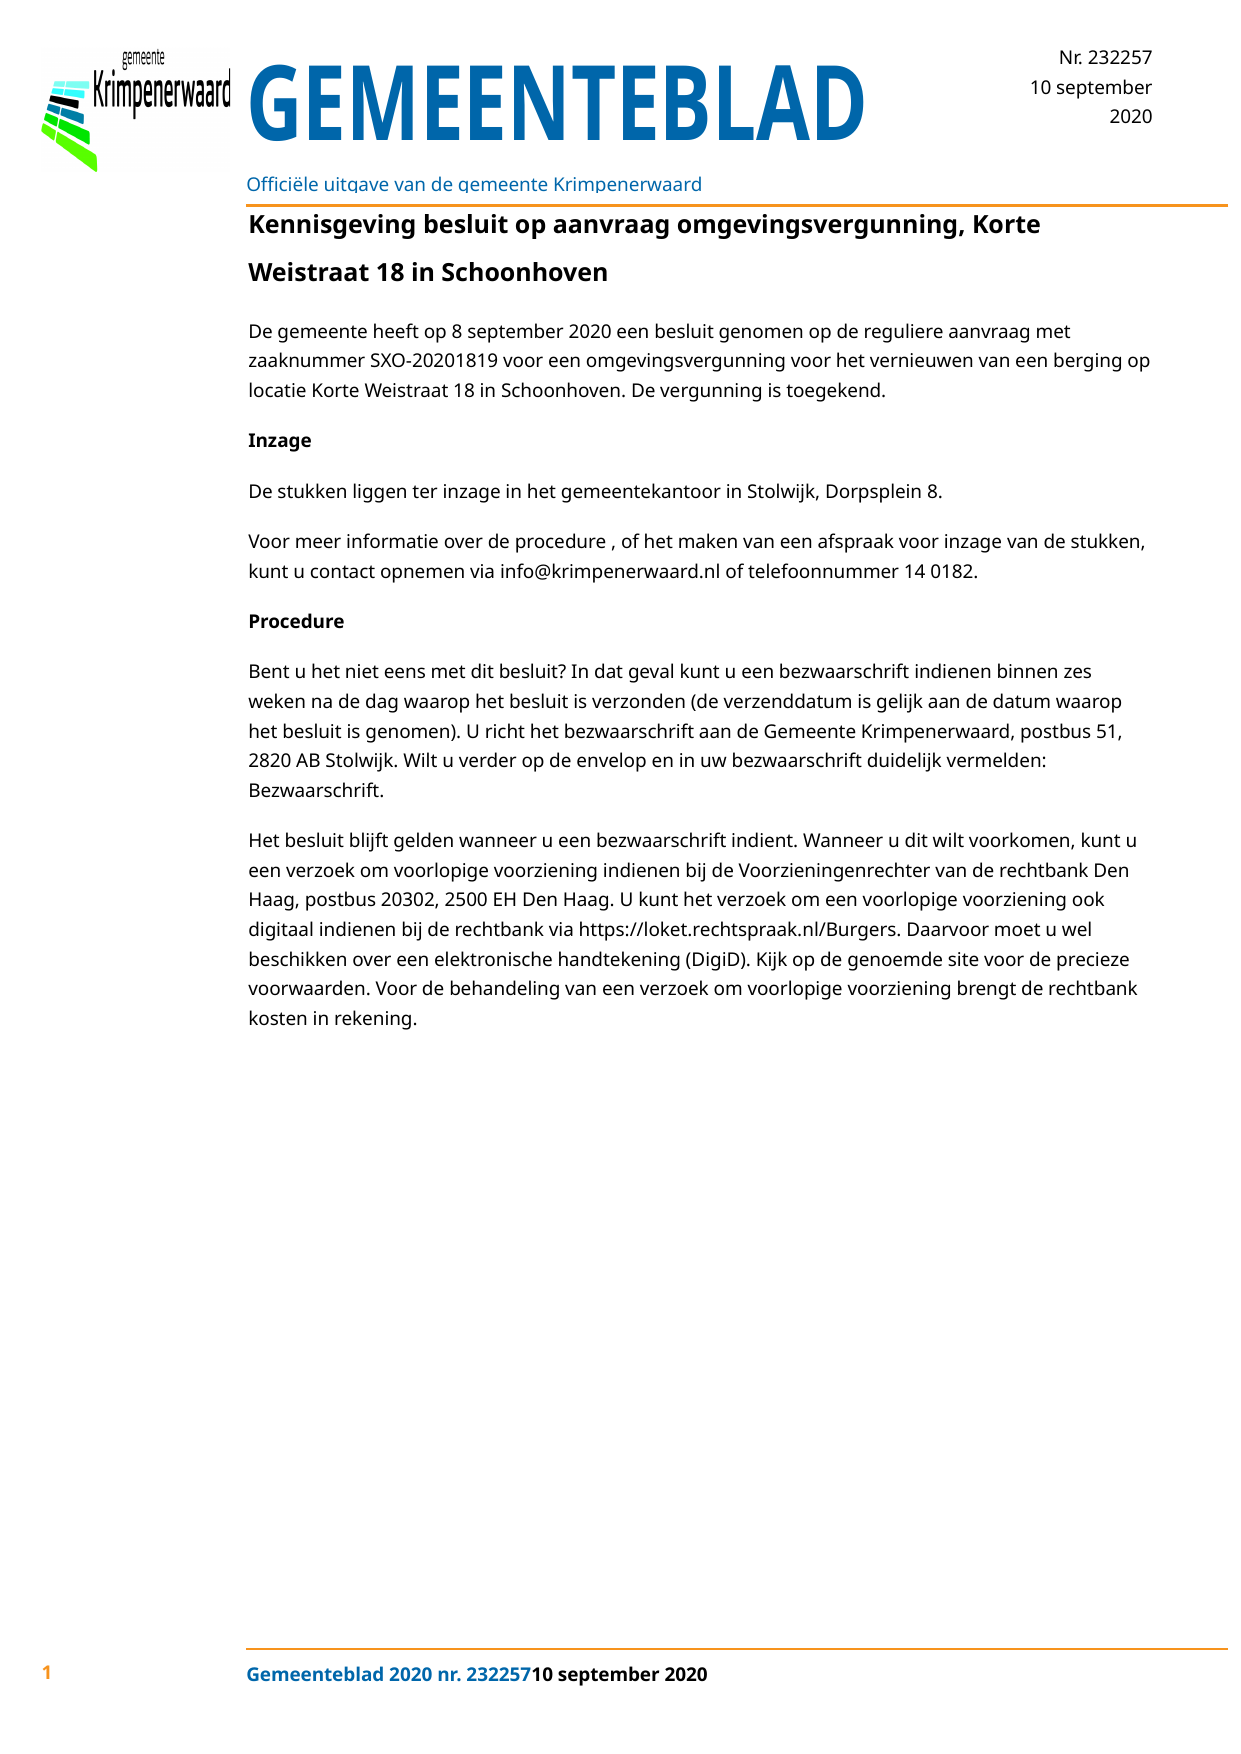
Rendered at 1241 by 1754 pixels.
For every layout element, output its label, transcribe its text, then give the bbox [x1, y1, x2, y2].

text Bent u het niet eens met dit besluit? In dat geval kunt u een bezwaarschrift indienen binnen zes weken na de dag waarop het besluit is verzonden (de verzenddatum is gelijk aan de datum waarop het besluit is genomen). U richt het bezwaarschrift aan de Gemeente Krimpenerwaard, postbus 51, 2820 AB Stolwijk. Wilt u verder op de envelop en in uw bezwaarschrift duidelijk vermelden: Bezwaarschrift. [248, 659, 1152, 803]
text De stukken liggen ter inzage in het gemeentekantoor in Stolwijk, Dorpsplein 8. [248, 478, 1152, 504]
text Het besluit blijft gelden wanneer u een bezwaarschrift indient. Wanneer u dit wilt voorkomen, kunt u een verzoek om voorlopige voorziening indienen bij de Voorzieningenrechter van de rechtbank Den Haag, postbus 20302, 2500 EH Den Haag. U kunt het verzoek om een voorlopige voorziening ook digitaal indienen bij de rechtbank via https://loket.rechtspraak.nl/Burgers. Daarvoor moet u wel beschikken over een elektronische handtekening (DigiD). Kijk op de genoemde site voor de precieze voorwaarden. Voor de behandeling van een verzoek om voorlopige voorziening brengt de rechtbank kosten in rekening. [248, 827, 1152, 1031]
text Voor meer informatie over de procedure , of het maken van een afspraak voor inzage van de stukken, kunt u contact opnemen via info@krimpenerwaard.nl of telefoonnummer 14 0182. [248, 528, 1152, 584]
text Inzage [248, 427, 1152, 453]
text Kennisgeving besluit op aanvraag omgevingsvergunning, Korte Weistraat 18 in Schoonhoven [248, 207, 1152, 288]
picture [41, 47, 231, 172]
text De gemeente heeft op 8 september 2020 een besluit genomen op de reguliere aanvraag met zaaknummer SXO-20201819 voor een omgevingsvergunning voor het vernieuwen van een berging op locatie Korte Weistraat 18 in Schoonhoven. De vergunning is toegekend. [248, 318, 1152, 403]
text Procedure [248, 608, 1152, 634]
